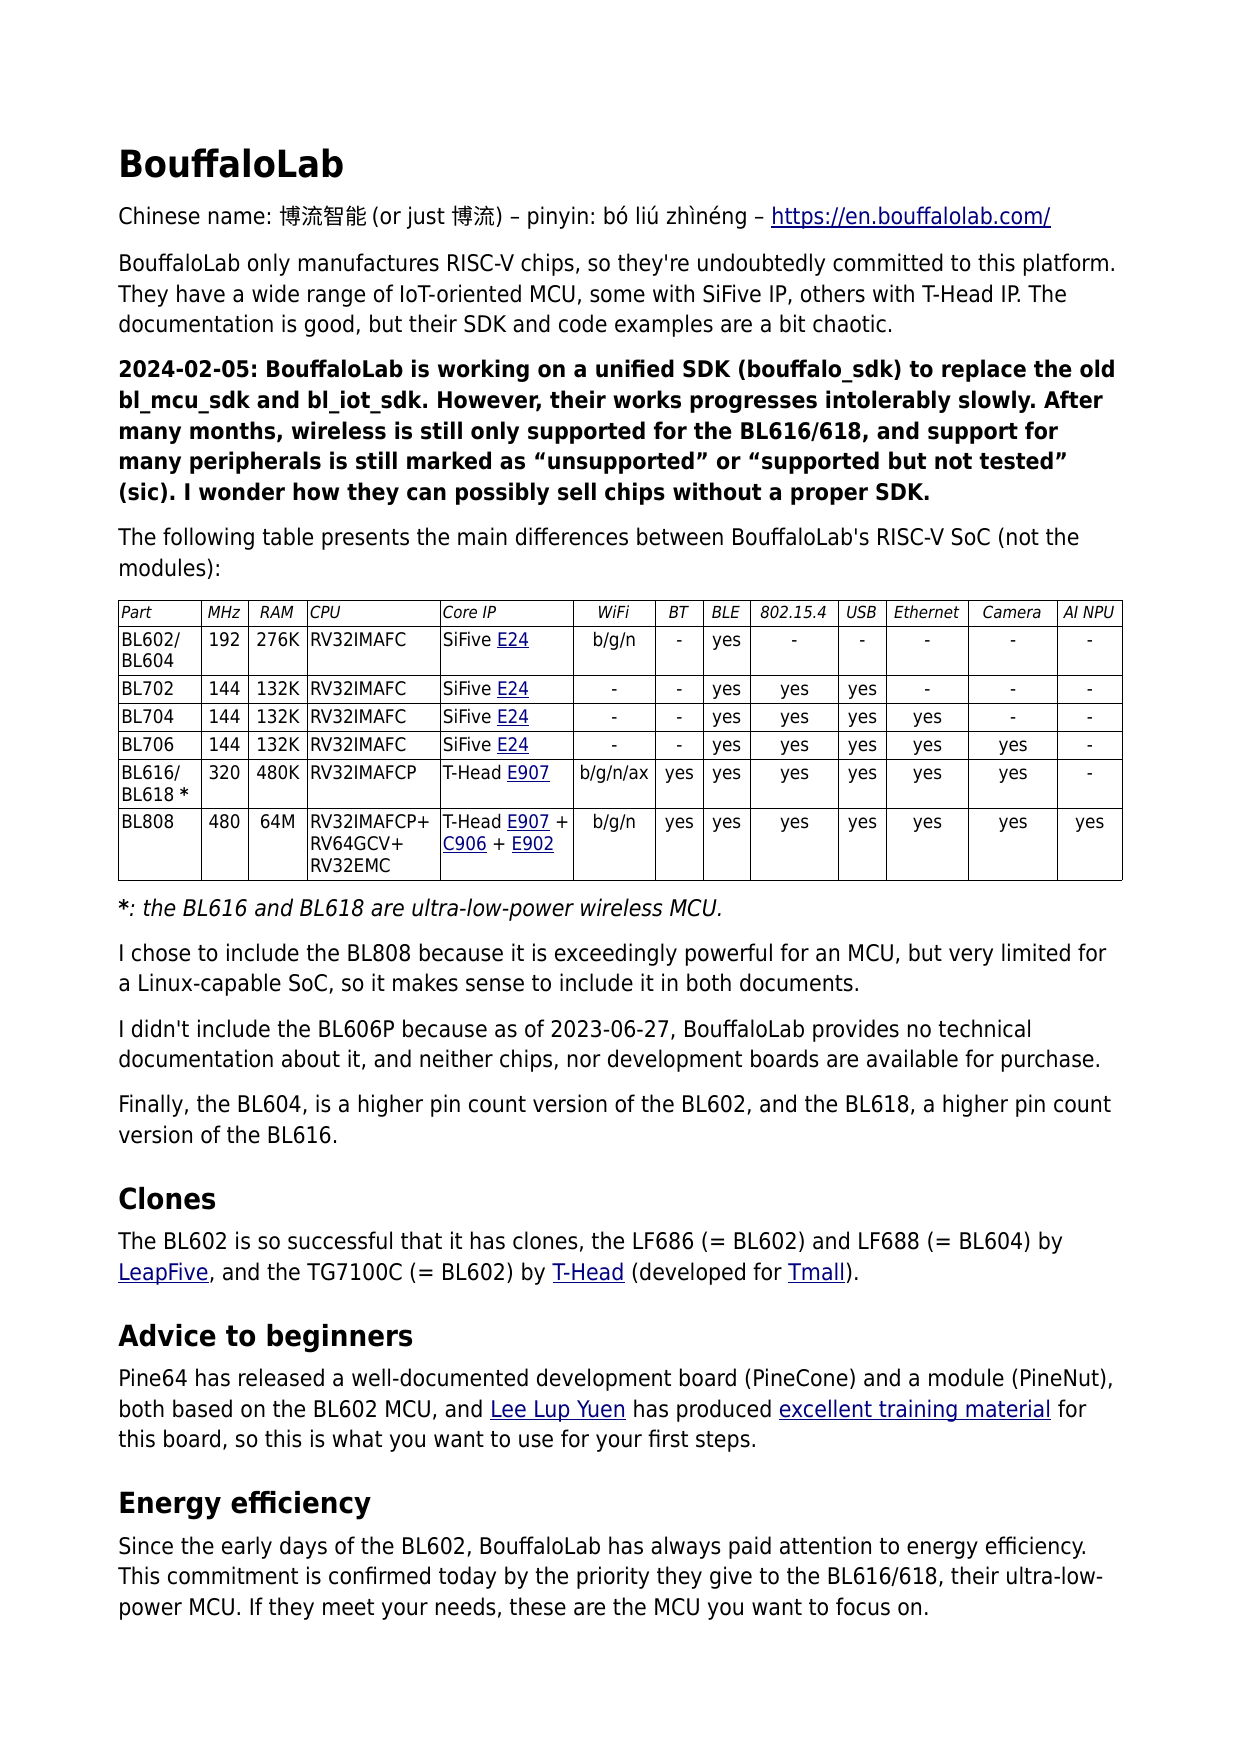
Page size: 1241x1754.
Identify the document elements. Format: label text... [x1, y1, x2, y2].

table_cell RV32IMAFC [308, 627, 440, 675]
table_cell yes [887, 809, 968, 880]
table_cell 132K [249, 704, 307, 731]
table_cell yes [751, 732, 838, 759]
text The following table presents the main differences between BouffaloLab's RISC-V SoC (not the modules): [118, 524, 1122, 582]
table_cell yes [704, 704, 750, 731]
table_cell - [656, 676, 703, 703]
text Pine64 has released a well-documented development board (PineCone) and a module (PineNut), both based on the BL602 MCU, and Lee Lup Yuen has produced excellent training material for this board, so this is what you want to use for your first steps. [118, 1365, 1122, 1453]
table_cell yes [839, 809, 886, 880]
table_cell 144 [202, 676, 248, 703]
text *: the BL616 and BL618 are ultra-low-power wireless MCU. [118, 895, 1122, 921]
table_cell - [1058, 627, 1122, 675]
table_cell yes [839, 760, 886, 808]
table_cell - [969, 676, 1057, 703]
table_cell BL704 [119, 704, 201, 731]
table_cell - [887, 627, 968, 675]
table_cell SiFive E24 [441, 676, 573, 703]
table_cell yes [704, 760, 750, 808]
table_cell yes [969, 760, 1057, 808]
table_header AI NPU [1058, 601, 1122, 626]
table_cell - [969, 704, 1057, 731]
table_cell yes [704, 732, 750, 759]
table_header Part [119, 601, 201, 626]
table_header BT [656, 601, 703, 626]
table_cell yes [656, 760, 703, 808]
table_cell T-Head E907 + C906 + E902 [441, 809, 573, 880]
table_header USB [839, 601, 886, 626]
table_cell 480 [202, 809, 248, 880]
table_cell - [1058, 760, 1122, 808]
table_header WiFi [574, 601, 655, 626]
table_cell yes [969, 809, 1057, 880]
table_header BLE [704, 601, 750, 626]
subtitle Advice to beginners [118, 1319, 1122, 1353]
table_cell yes [887, 732, 968, 759]
table_cell 132K [249, 732, 307, 759]
table_header Camera [969, 601, 1057, 626]
table_cell - [1058, 732, 1122, 759]
table_header 802.15.4 [751, 601, 838, 626]
table_cell 320 [202, 760, 248, 808]
table_cell - [839, 627, 886, 675]
table_cell - [1058, 704, 1122, 731]
table_cell RV32IMAFC [308, 676, 440, 703]
table_cell b/g/n/ax [574, 760, 655, 808]
table_cell - [969, 627, 1057, 675]
table_cell SiFive E24 [441, 627, 573, 675]
table_cell - [574, 732, 655, 759]
table_cell 480K [249, 760, 307, 808]
table_header Ethernet [887, 601, 968, 626]
table_cell BL706 [119, 732, 201, 759]
table_cell BL602/BL604 [119, 627, 201, 675]
table_cell - [751, 627, 838, 675]
table_cell yes [887, 704, 968, 731]
table_cell yes [839, 676, 886, 703]
table_cell RV32IMAFC [308, 732, 440, 759]
subtitle BouffaloLab [118, 143, 1122, 187]
text I chose to include the BL808 because it is exceedingly powerful for an MCU, but very limited for a Linux-capable SoC, so it makes sense to include it in both documents. [118, 940, 1122, 997]
text Since the early days of the BL602, BouffaloLab has always paid attention to energy efficiency. This commitment is confirmed today by the priority they give to the BL616/618, their ultra-low-power MCU. If they meet your needs, these are the MCU you want to focus on. [118, 1533, 1122, 1621]
table_cell RV32IMAFCP [308, 760, 440, 808]
table_cell T-Head E907 [441, 760, 573, 808]
table_cell b/g/n [574, 627, 655, 675]
table_header MHz [202, 601, 248, 626]
table_cell - [574, 704, 655, 731]
table_cell yes [751, 809, 838, 880]
table_cell 276K [249, 627, 307, 675]
subtitle Energy efficiency [118, 1486, 1122, 1520]
table_cell yes [704, 627, 750, 675]
text Finally, the BL604, is a higher pin count version of the BL602, and the BL618, a higher pin count version of the BL616. [118, 1092, 1122, 1149]
table_header CPU [308, 601, 440, 626]
text BouffaloLab only manufactures RISC-V chips, so they're undoubtedly committed to this platform. They have a wide range of IoT-oriented MCU, some with SiFive IP, others with T-Head IP. The documentation is good, but their SDK and code examples are a bit chaotic. [118, 250, 1122, 338]
table_cell BL808 [119, 809, 201, 880]
table_cell 144 [202, 704, 248, 731]
table_cell yes [751, 704, 838, 731]
table_cell b/g/n [574, 809, 655, 880]
table_cell RV32IMAFCP+ RV64GCV+ RV32EMC [308, 809, 440, 880]
table_cell 192 [202, 627, 248, 675]
table_cell - [1058, 676, 1122, 703]
table_cell - [887, 676, 968, 703]
table_cell yes [839, 732, 886, 759]
table_header Core IP [441, 601, 573, 626]
table_cell SiFive E24 [441, 732, 573, 759]
table_cell 144 [202, 732, 248, 759]
table_cell yes [751, 676, 838, 703]
table_cell yes [887, 760, 968, 808]
subtitle Clones [118, 1182, 1122, 1216]
table_header RAM [249, 601, 307, 626]
table_cell - [656, 627, 703, 675]
text I didn't include the BL606P because as of 2023-06-27, BouffaloLab provides no technical documentation about it, and neither chips, nor development boards are available for purchase. [118, 1016, 1122, 1073]
table_cell yes [704, 676, 750, 703]
table_cell yes [969, 732, 1057, 759]
text The BL602 is so successful that it has clones, the LF686 (= BL602) and LF688 (= BL604) by LeapFive, and the TG7100C (= BL602) by T-Head (developed for Tmall). [118, 1228, 1122, 1286]
table_cell BL616/BL618 * [119, 760, 201, 808]
table_cell SiFive E24 [441, 704, 573, 731]
table_cell - [574, 676, 655, 703]
table_cell yes [1058, 809, 1122, 880]
table_cell yes [704, 809, 750, 880]
table_cell yes [751, 760, 838, 808]
table_cell RV32IMAFC [308, 704, 440, 731]
table_cell yes [839, 704, 886, 731]
text Chinese name: 博流智能 (or just 博流) – pinyin: bó liú zhìnéng – https://en.bouffalolab.com/ [118, 199, 1122, 231]
table_cell - [656, 732, 703, 759]
table_cell BL702 [119, 676, 201, 703]
table_cell 132K [249, 676, 307, 703]
text 2024-02-05: BouffaloLab is working on a unified SDK (bouffalo_sdk) to replace the old bl_mcu_sdk and bl_iot_sdk. However, their works progresses intolerably slowly. After many months, wireless is still only supported for the BL616/618, and support for many peripherals is still marked as “unsupported” or “supported but not tested” (sic). I wonder how they can possibly sell chips without a proper SDK. [118, 357, 1122, 506]
table_cell - [656, 704, 703, 731]
table_cell yes [656, 809, 703, 880]
table_cell 64M [249, 809, 307, 880]
